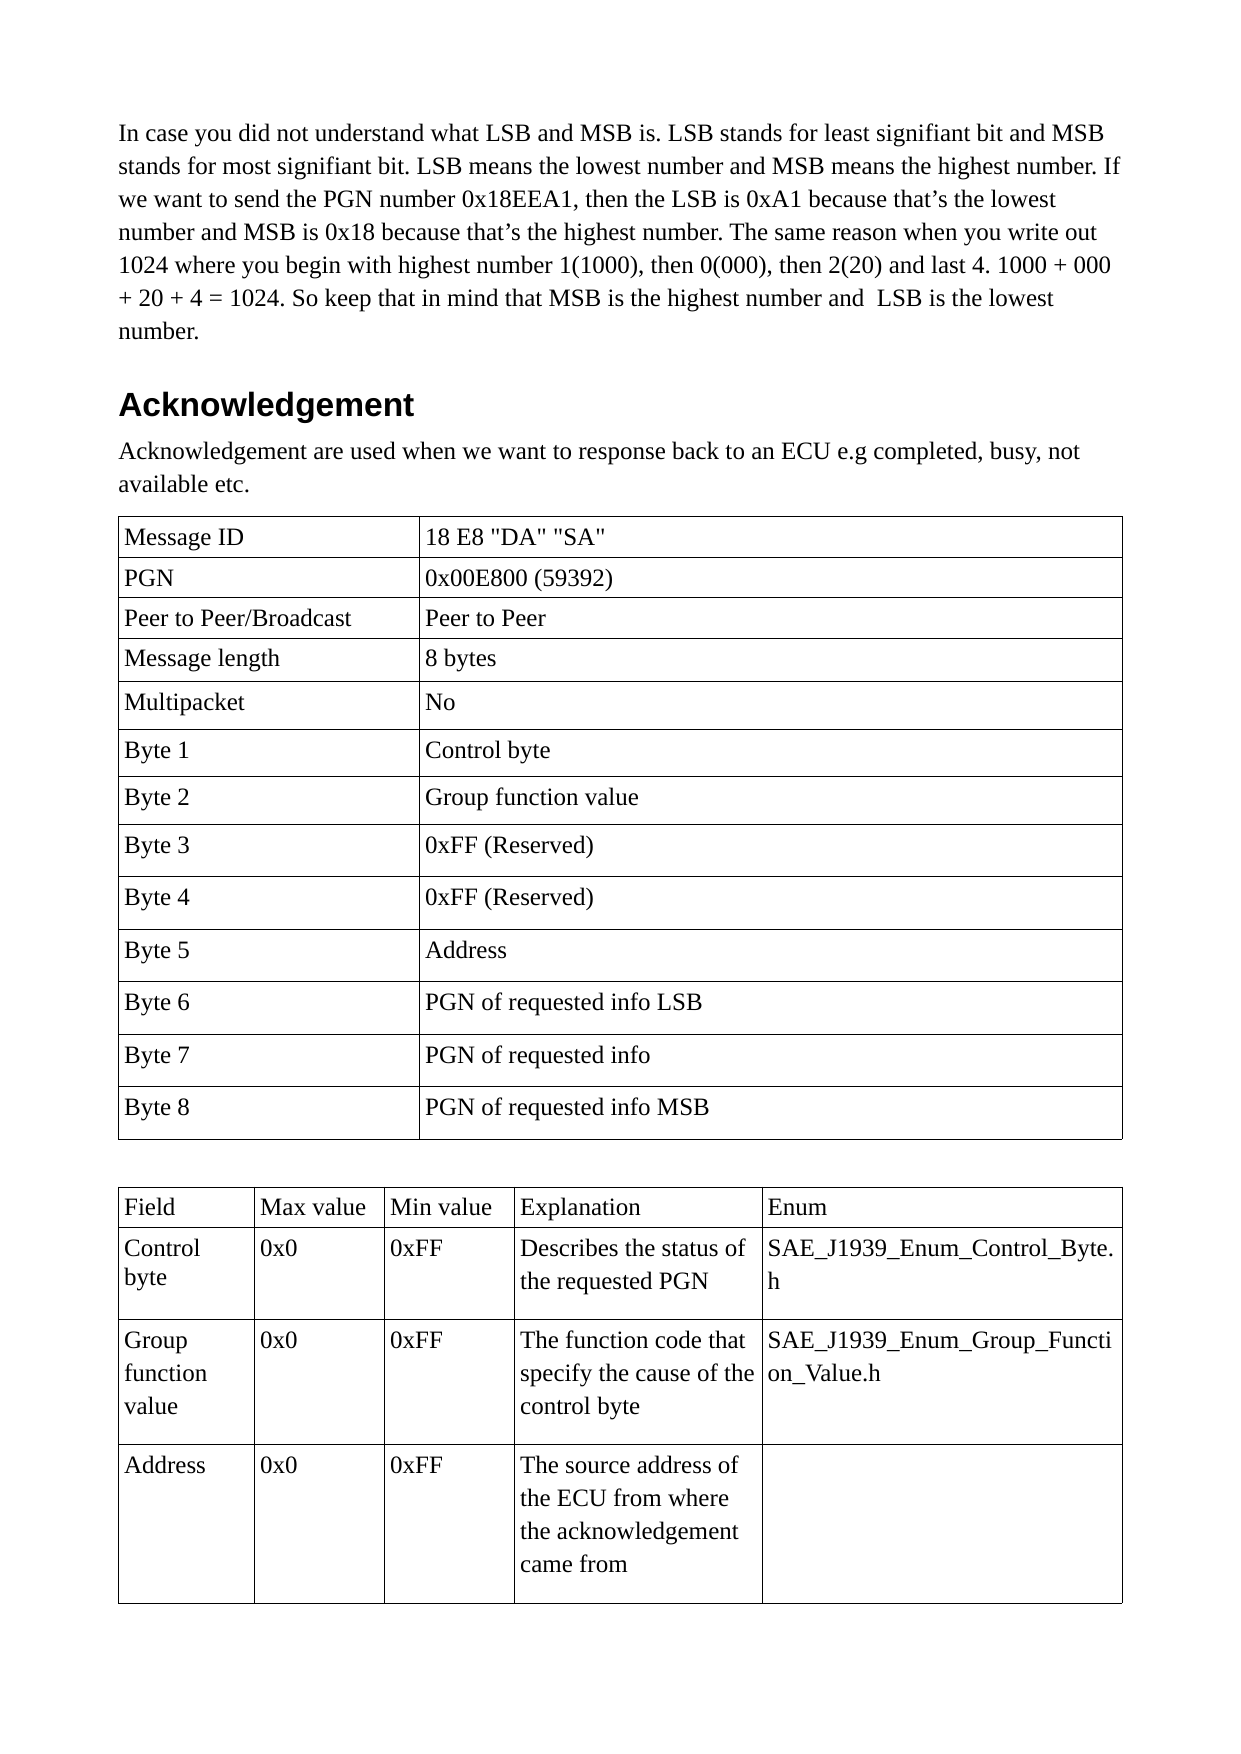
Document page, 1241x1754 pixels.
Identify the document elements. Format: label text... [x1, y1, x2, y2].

table_cell PGN of requested info [420, 1035, 1122, 1086]
table_cell 0xFF [385, 1320, 514, 1444]
table_cell 8 bytes [420, 639, 1122, 681]
table_header Field [119, 1188, 254, 1227]
table_cell Control byte [119, 1228, 254, 1319]
table_cell The source address of the ECU from where the acknowledgement came from [515, 1445, 762, 1603]
table_cell No [420, 682, 1122, 729]
table_cell Byte 7 [119, 1035, 419, 1086]
table_cell Message length [119, 639, 419, 681]
table_cell 0x0 [255, 1445, 384, 1603]
table_cell Address [119, 1445, 254, 1603]
subtitle Acknowledgement [118, 385, 1122, 423]
table_cell Byte 5 [119, 930, 419, 981]
text In case you did not understand what LSB and MSB is. LSB stands for least signifiant bit and MSB stands for most signifiant bit. LSB means the lowest number and MSB means the highest number. If we want to send the PGN number 0x18EEA1, then the LSB is 0xA1 because that’s the lowest number and MSB is 0x18 because that’s the highest number. The same reason when you write out 1024 where you begin with highest number 1(1000), then 0(000), then 2(20) and last 4. 1000 + 000 + 20 + 4 = 1024. So keep that in mind that MSB is the highest number and LSB is the lowest number. [118, 118, 1122, 345]
table_cell SAE_J1939_Enum_Control_Byte.h [763, 1228, 1122, 1319]
table_header 18 E8 "DA" "SA" [420, 517, 1122, 557]
table_cell The function code that specify the cause of the control byte [515, 1320, 762, 1444]
table_header Max value [255, 1188, 384, 1227]
table_cell 0x00E800 (59392) [420, 558, 1122, 597]
table_cell 0x0 [255, 1228, 384, 1319]
table_cell Byte 4 [119, 877, 419, 929]
table_cell Byte 6 [119, 982, 419, 1034]
table_cell Byte 1 [119, 730, 419, 776]
table_cell 0xFF (Reserved) [420, 825, 1122, 876]
table_cell 0x0 [255, 1320, 384, 1444]
table_cell Group function value [119, 1320, 254, 1444]
table_header Min value [385, 1188, 514, 1227]
table_cell PGN [119, 558, 419, 597]
table_cell Byte 3 [119, 825, 419, 876]
table_cell PGN of requested info MSB [420, 1087, 1122, 1139]
table_cell 0xFF [385, 1445, 514, 1603]
table_header Enum [763, 1188, 1122, 1227]
table_cell 0xFF (Reserved) [420, 877, 1122, 929]
table_cell [763, 1445, 1122, 1603]
table_cell Byte 2 [119, 777, 419, 824]
table_cell Group function value [420, 777, 1122, 824]
table_cell Peer to Peer/Broadcast [119, 598, 419, 637]
table_cell Address [420, 930, 1122, 981]
table_cell Describes the status of the requested PGN [515, 1228, 762, 1319]
table_cell Control byte [420, 730, 1122, 776]
table_cell Byte 8 [119, 1087, 419, 1139]
table_cell 0xFF [385, 1228, 514, 1319]
table_cell SAE_J1939_Enum_Group_Function_Value.h [763, 1320, 1122, 1444]
table_cell PGN of requested info LSB [420, 982, 1122, 1034]
table_cell Multipacket [119, 682, 419, 729]
text Acknowledgement are used when we want to response back to an ECU e.g completed, busy, not available etc. [118, 436, 1122, 498]
table_cell Peer to Peer [420, 598, 1122, 637]
table_header Message ID [119, 517, 419, 557]
table_header Explanation [515, 1188, 762, 1227]
